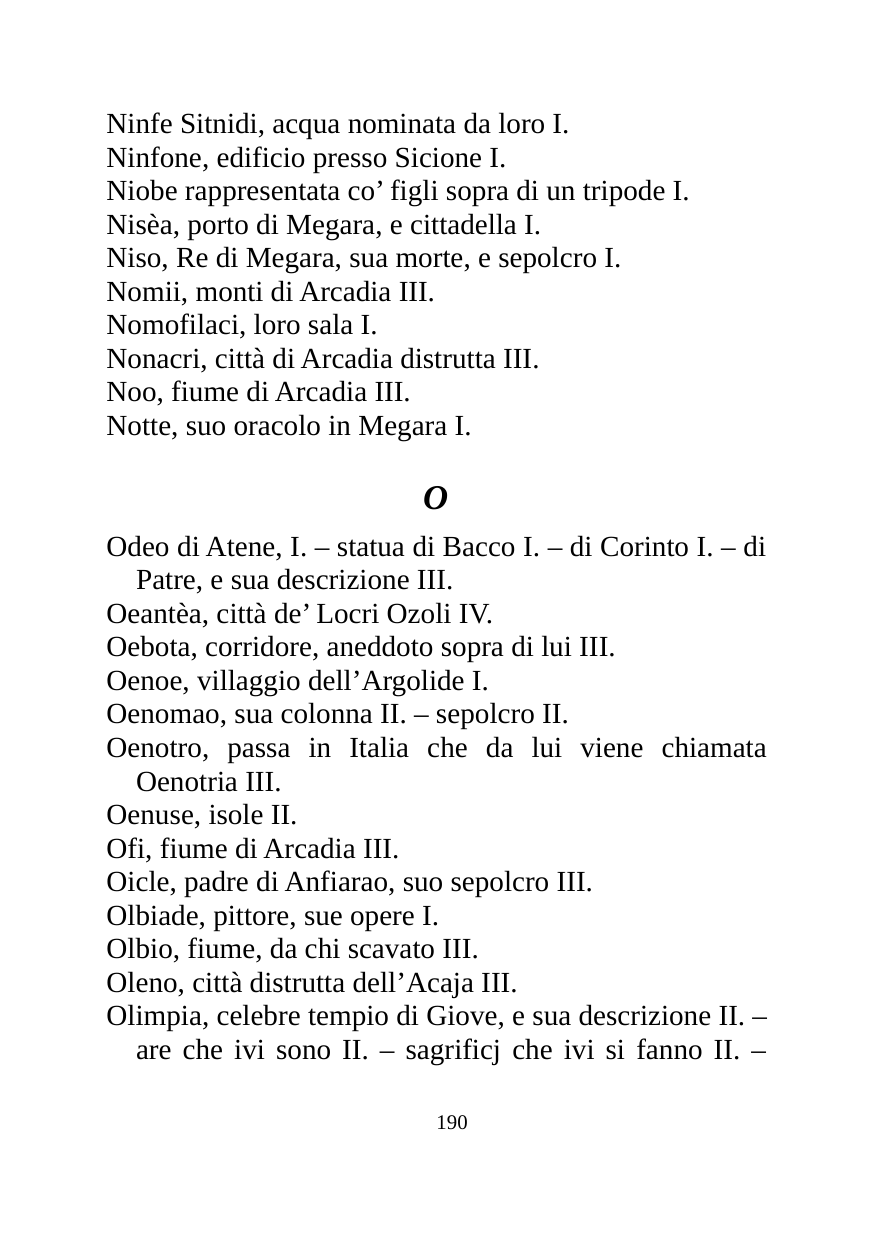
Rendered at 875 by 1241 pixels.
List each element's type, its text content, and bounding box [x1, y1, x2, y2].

text Olbio, fiume, da chi scavato III. [106, 931, 768, 965]
text Ninfe Sitnidi, acqua nominata da loro I. [106, 106, 768, 140]
text Odeo di Atene, I. – statua di Bacco I. – di Corinto I. – di Patre, e sua descrizione III. [106, 529, 768, 596]
text Ofi, fiume di Arcadia III. [106, 831, 768, 864]
text Nomii, monti di Arcadia III. [106, 274, 768, 307]
text Oenuse, isole II. [106, 797, 768, 831]
text Niobe rappresentata co’ figli sopra di un tripode I. [106, 173, 768, 207]
text Oenomao, sua colonna II. – sepolcro II. [106, 697, 768, 730]
text Oicle, padre di Anfiarao, suo sepolcro III. [106, 864, 768, 898]
text Olbiade, pittore, sue opere I. [106, 898, 768, 931]
text Oenoe, villaggio dell’Argolide I. [106, 663, 768, 697]
text Oleno, città distrutta dell’Acaja III. [106, 965, 768, 998]
text Olimpia, celebre tempio di Giove, e sua descrizione II. – are che ivi sono II. – sagrificj che ivi si fanno II. – [106, 998, 768, 1066]
text Ninfone, edificio presso Sicione I. [106, 140, 768, 173]
text Nisèa, porto di Megara, e cittadella I. [106, 207, 768, 240]
text Nonacri, città di Arcadia distrutta III. [106, 341, 768, 374]
subtitle O [106, 477, 768, 517]
text Oebota, corridore, aneddoto sopra di lui III. [106, 629, 768, 663]
text Nomofilaci, loro sala I. [106, 307, 768, 341]
text Notte, suo oracolo in Megara I. [106, 408, 768, 442]
text Niso, Re di Megara, sua morte, e sepolcro I. [106, 240, 768, 274]
text Noo, fiume di Arcadia III. [106, 374, 768, 408]
text Oenotro, passa in Italia che da lui viene chiamata Oenotria III. [106, 730, 768, 797]
text Oeantèa, città de’ Locri Ozoli IV. [106, 596, 768, 629]
